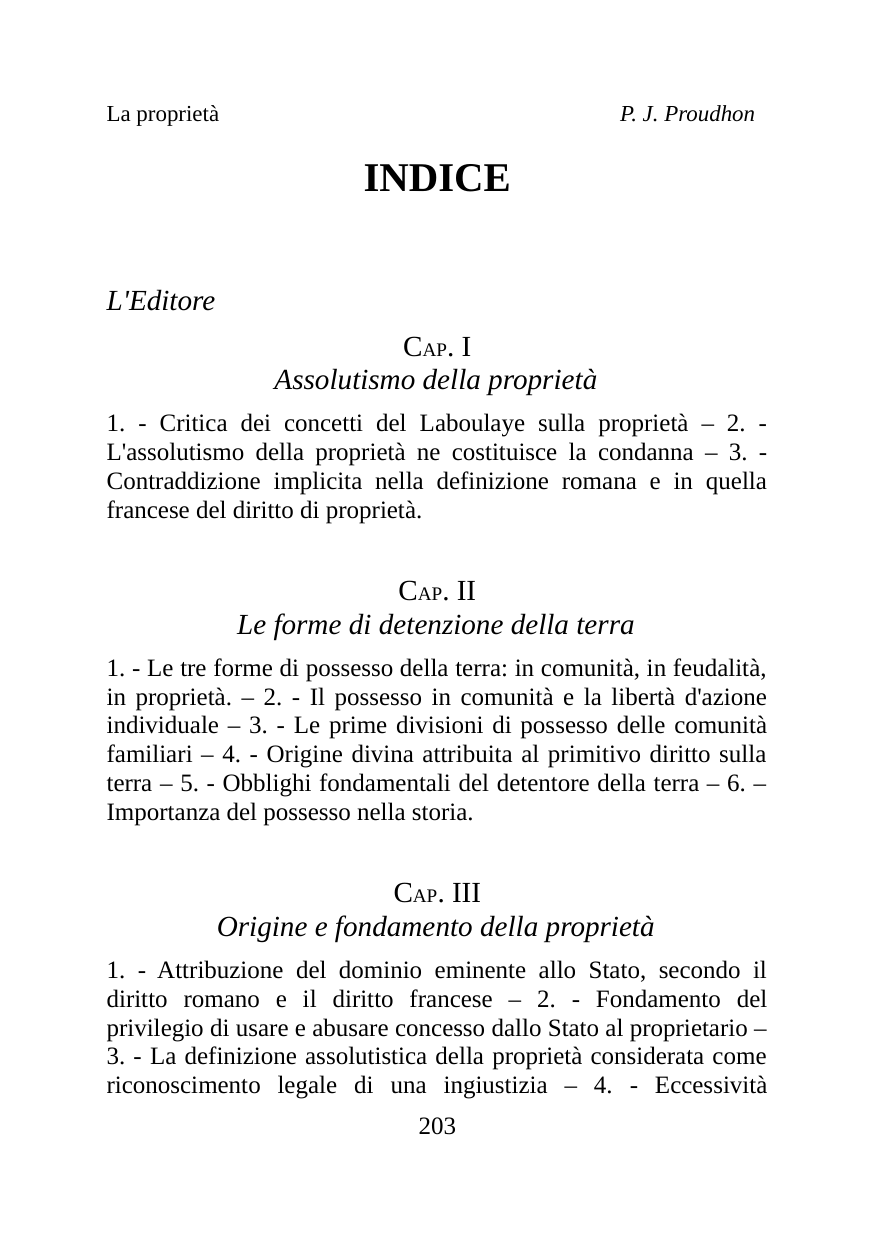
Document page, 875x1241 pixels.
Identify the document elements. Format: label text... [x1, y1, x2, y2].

text Cap. III Origine e fondamento della proprietà [106, 876, 768, 943]
text 1. - Le tre forme di possesso della terra: in comunità, in feudalità, in proprietà. – 2. - Il possesso in comunità e la libertà d'azione individuale – 3. - Le prime divisioni di possesso delle comunità familiari – 4. - Origine divina attribuita al primitivo diritto sulla terra – 5. - Obblighi fondamentali del detentore della terra – 6. – Importanza del possesso nella storia. [106, 653, 768, 826]
text Cap. II Le forme di detenzione della terra [106, 573, 768, 641]
text L'Editore [106, 283, 768, 316]
text 1. - Critica dei concetti del Laboulaye sulla proprietà – 2. - L'assolutismo della proprietà ne costituisce la condanna – 3. - Contraddizione implicita nella definizione romana e in quella francese del diritto di proprietà. [106, 408, 768, 523]
subtitle INDICE [106, 153, 768, 200]
text Cap. I Assolutismo della proprietà [106, 329, 768, 396]
text 1. - Attribuzione del dominio eminente allo Stato, secondo il diritto romano e il diritto francese – 2. - Fondamento del privilegio di usare e abusare concesso dallo Stato al proprietario – 3. - La definizione assolutistica della proprietà considerata come riconoscimento legale di una ingiustizia – 4. - Eccessività [106, 955, 768, 1099]
